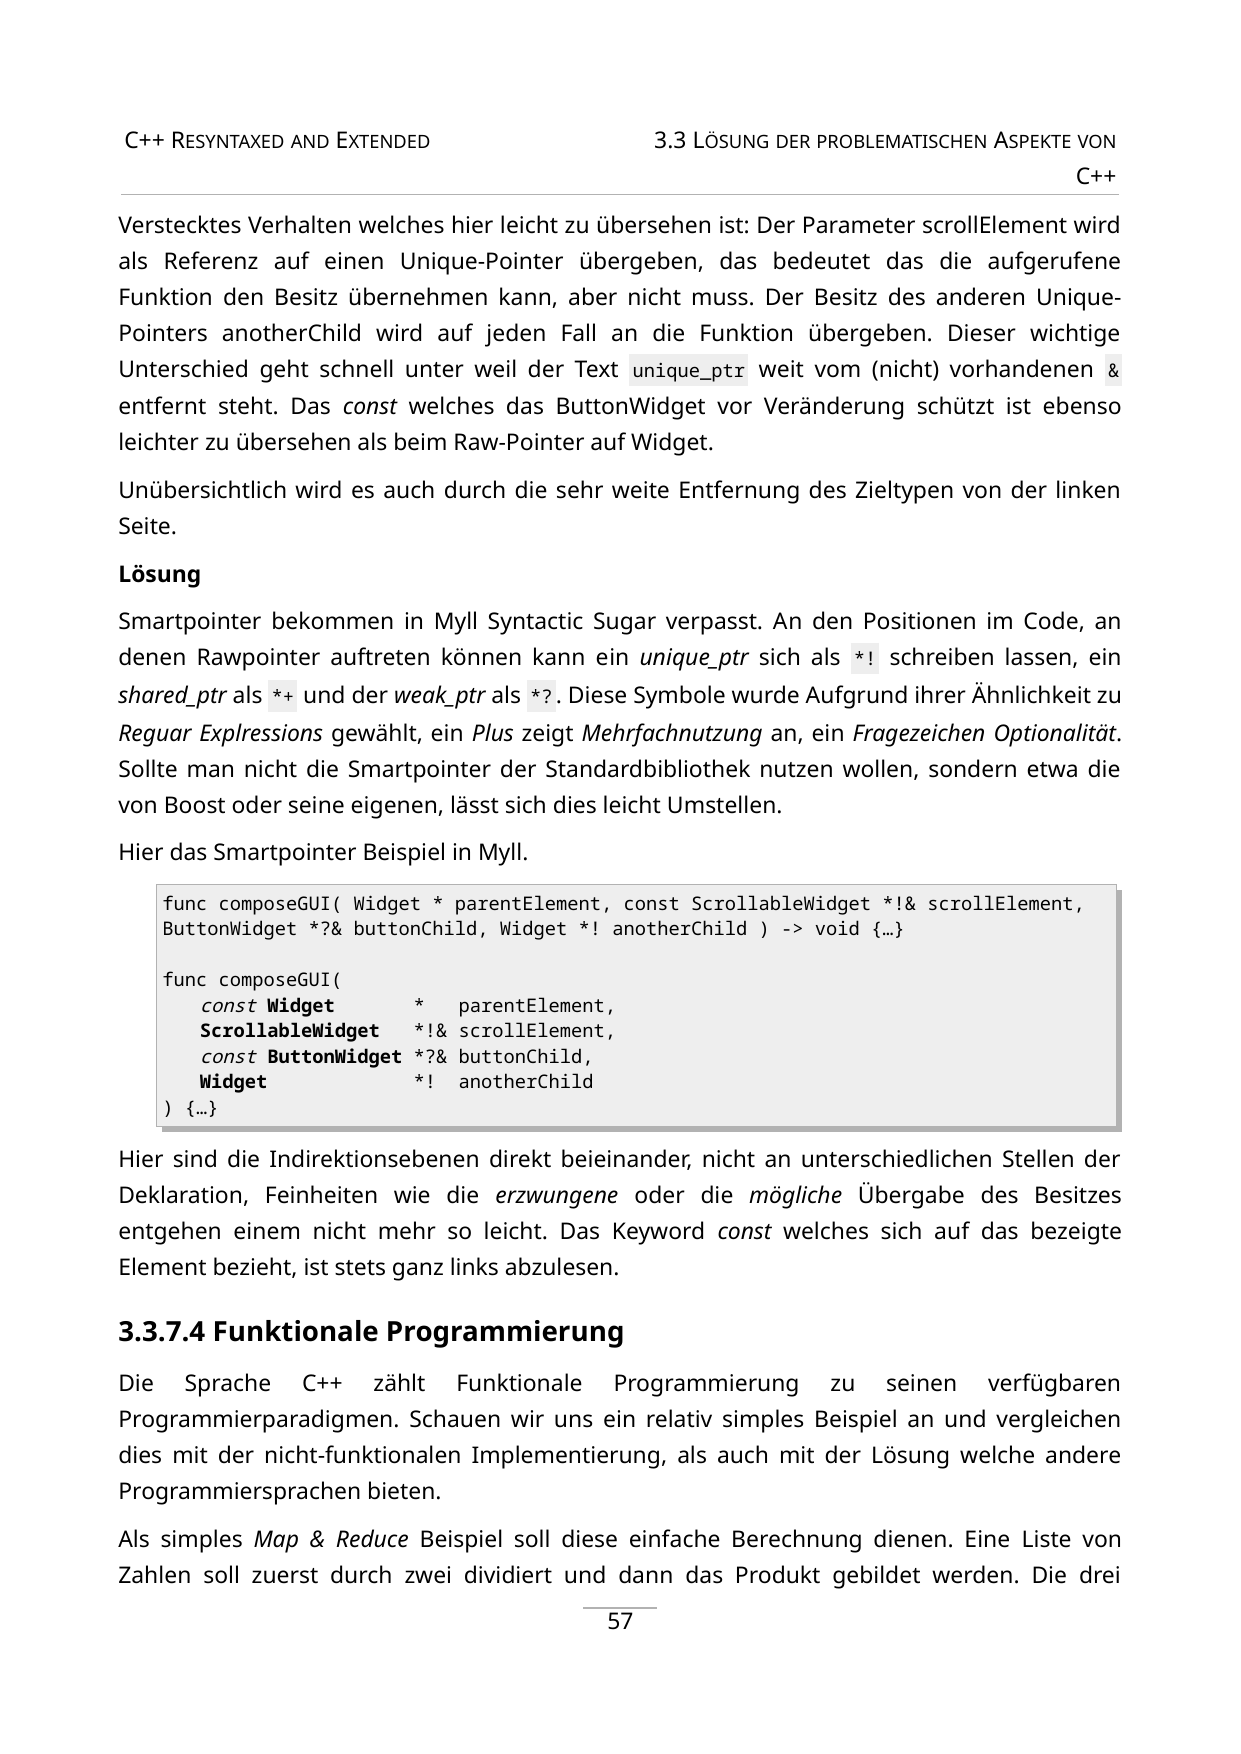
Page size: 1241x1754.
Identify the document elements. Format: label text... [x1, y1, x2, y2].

subtitle Funktionale Programmierung [118, 1311, 1122, 1349]
text Smartpointer bekommen in Myll Syntactic Sugar verpasst. An den Positionen im Code, an denen Rawpointer auftreten können kann ein unique_ptr sich als *! schreiben lassen, ein shared_ptr als *+ und der weak_ptr als *?. Diese Symbole wurde Aufgrund ihrer Ähnlichkeit zu Reguar Explressions gewählt, ein Plus zeigt Mehrfachnutzung an, ein Fragezeichen Optionalität. Sollte man nicht die Smartpointer der Standardbibliothek nutzen wollen, sondern etwa die von Boost oder seine eigenen, lässt sich dies leicht Umstellen. [118, 605, 1122, 820]
text Lösung [118, 558, 1122, 589]
text Hier sind die Indirektionsebenen direkt beieinander, nicht an unterschiedlichen Stellen der Deklaration, Feinheiten wie die erzwungene oder die mögliche Übergabe des Besitzes entgehen einem nicht mehr so leicht. Das Keyword const welches sich auf das bezeigte Element bezieht, ist stets ganz links abzulesen. [118, 1143, 1122, 1282]
text Unübersichtlich wird es auch durch die sehr weite Entfernung des Zieltypen von der linken Seite. [118, 474, 1122, 541]
text Hier das Smartpointer Beispiel in Myll. [118, 836, 1122, 867]
text Verstecktes Verhalten welches hier leicht zu übersehen ist: Der Parameter scrollElement wird als Referenz auf einen Unique-Pointer übergeben, das bedeutet das die aufgerufene Funktion den Besitz übernehmen kann, aber nicht muss. Der Besitz des anderen Unique-Pointers anotherChild wird auf jeden Fall an die Funktion übergeben. Dieser wichtige Unterschied geht schnell unter weil der Text unique_ptr weit vom (nicht) vorhandenen & entfernt steht. Das const welches das ButtonWidget vor Veränderung schützt ist ebenso leichter zu übersehen als beim Raw-Pointer auf Widget. [118, 209, 1122, 457]
text Die Sprache C++ zählt Funktionale Programmierung zu seinen verfügbaren Programmierparadigmen. Schauen wir uns ein relativ simples Beispiel an und vergleichen dies mit der nicht-funktionalen Implementierung, als auch mit der Lösung welche andere Programmiersprachen bieten. [118, 1367, 1122, 1506]
text func composeGUI( Widget * parentElement, const ScrollableWidget *!& scrollElement, ButtonWidget *?& buttonChild, Widget *! anotherChild ) -> void {…} func composeGUI( const Widget * parentElement, ScrollableWidget *!& scrollElement, const ButtonWidget *?& buttonChild, Widget *! anotherChild ) {…} [157, 885, 1116, 1126]
text Als simples Map & Reduce Beispiel soll diese einfache Berechnung dienen. Eine Liste von Zahlen soll zuerst durch zwei dividiert und dann das Produkt gebildet werden. Die drei [118, 1523, 1122, 1590]
